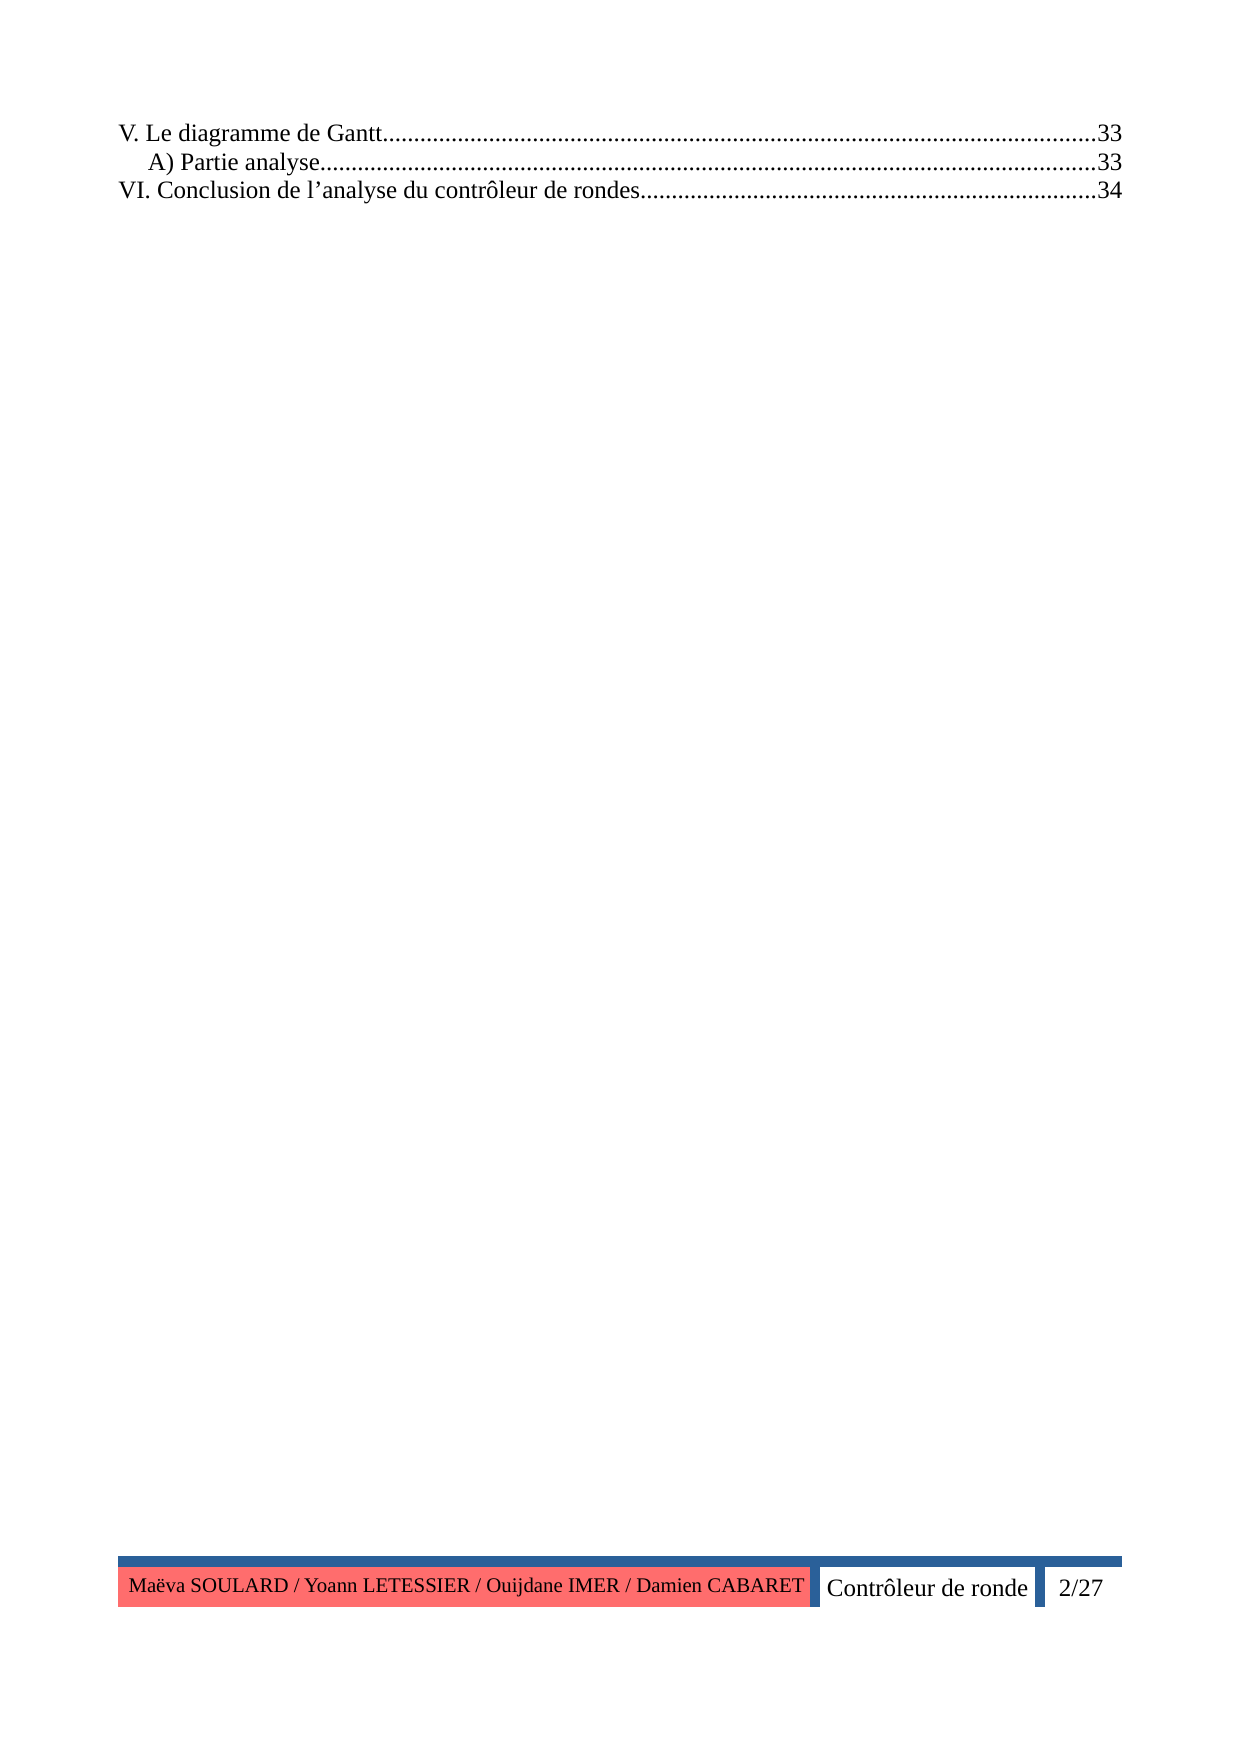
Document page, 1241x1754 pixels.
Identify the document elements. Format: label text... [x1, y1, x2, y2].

text A) Partie analyse 33 [148, 147, 1122, 176]
text VI. Conclusion de l’analyse du contrôleur de rondes 34 [118, 176, 1122, 204]
text V. Le diagramme de Gantt 33 [118, 118, 1122, 147]
